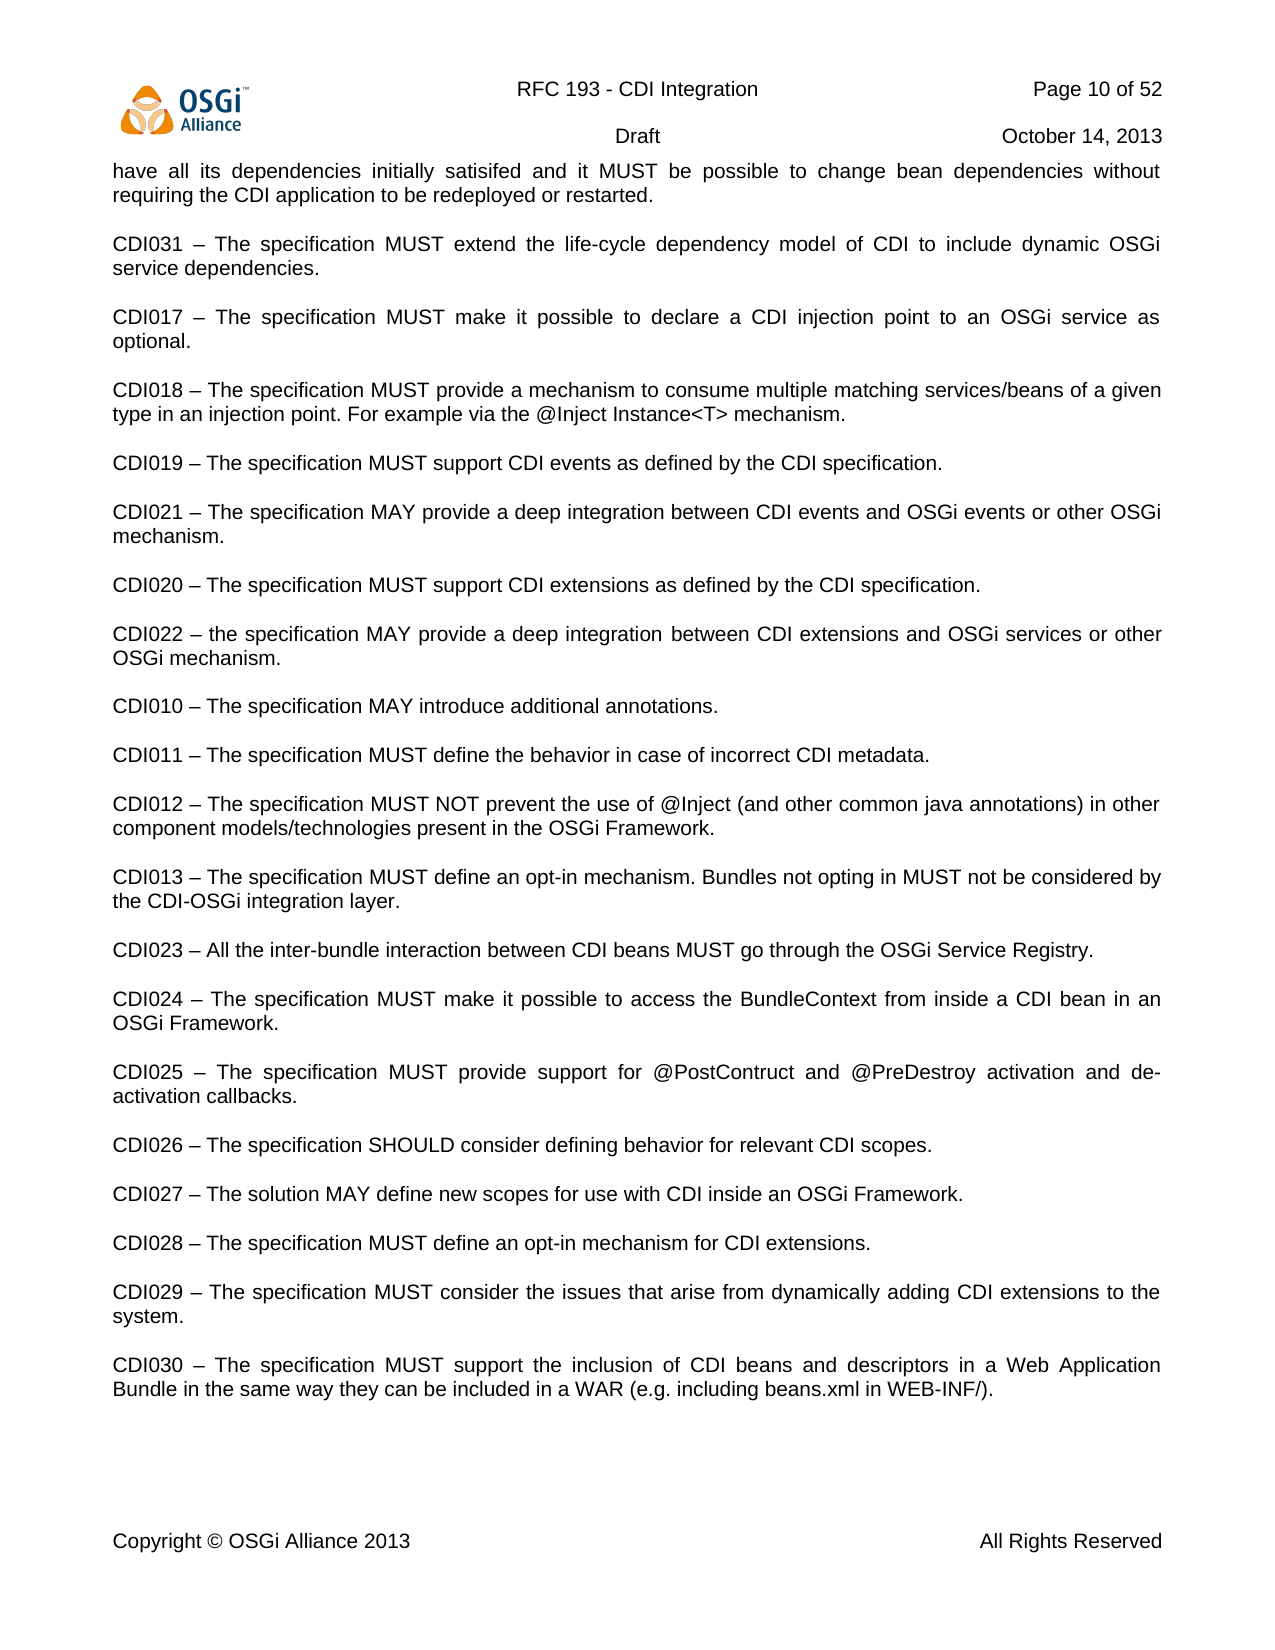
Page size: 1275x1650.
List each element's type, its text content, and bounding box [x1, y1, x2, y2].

text CDI022 – the specification MAY provide a deep integration between CDI extensions and OSGi services or other OSGi mechanism. [112, 621, 1162, 669]
text CDI023 – All the inter-bundle interaction between CDI beans MUST go through the OSGi Service Registry. [112, 938, 1162, 962]
picture [113, 78, 257, 142]
text CDI013 – The specification MUST define an opt-in mechanism. Bundles not opting in MUST not be considered by the CDI-OSGi integration layer. [112, 865, 1162, 913]
text have all its dependencies initially satisifed and it MUST be possible to change bean dependencies without requiring the CDI application to be redeployed or restarted. [112, 159, 1162, 207]
text CDI019 – The specification MUST support CDI events as defined by the CDI specification. [112, 451, 1162, 474]
text CDI031 – The specification MUST extend the life-cycle dependency model of CDI to include dynamic OSGi service dependencies. [112, 232, 1162, 280]
text CDI028 – The specification MUST define an opt-in mechanism for CDI extensions. [112, 1231, 1162, 1255]
text CDI017 – The specification MUST make it possible to declare a CDI injection point to an OSGi service as optional. [112, 305, 1162, 353]
text CDI029 – The specification MUST consider the issues that arise from dynamically adding CDI extensions to the system. [112, 1280, 1162, 1328]
text CDI021 – The specification MAY provide a deep integration between CDI events and OSGi events or other OSGi mechanism. [112, 499, 1162, 547]
text CDI010 – The specification MAY introduce additional annotations. [112, 694, 1162, 718]
text CDI018 – The specification MUST provide a mechanism to consume multiple matching services/beans of a given type in an injection point. For example via the @Inject Instance<T> mechanism. [112, 378, 1162, 426]
text CDI011 – The specification MUST define the behavior in case of incorrect CDI metadata. [112, 743, 1162, 767]
text CDI026 – The specification SHOULD consider defining behavior for relevant CDI scopes. [112, 1133, 1162, 1157]
text CDI025 – The specification MUST provide support for @PostContruct and @PreDestroy activation and de-activation callbacks. [112, 1060, 1162, 1108]
text CDI024 – The specification MUST make it possible to access the BundleContext from inside a CDI bean in an OSGi Framework. [112, 987, 1162, 1035]
text CDI020 – The specification MUST support CDI extensions as defined by the CDI specification. [112, 572, 1162, 596]
text CDI027 – The solution MAY define new scopes for use with CDI inside an OSGi Framework. [112, 1182, 1162, 1206]
text CDI012 – The specification MUST NOT prevent the use of @Inject (and other common java annotations) in other component models/technologies present in the OSGi Framework. [112, 792, 1162, 840]
text CDI030 – The specification MUST support the inclusion of CDI beans and descriptors in a Web Application Bundle in the same way they can be included in a WAR (e.g. including beans.xml in WEB-INF/). [112, 1353, 1162, 1401]
